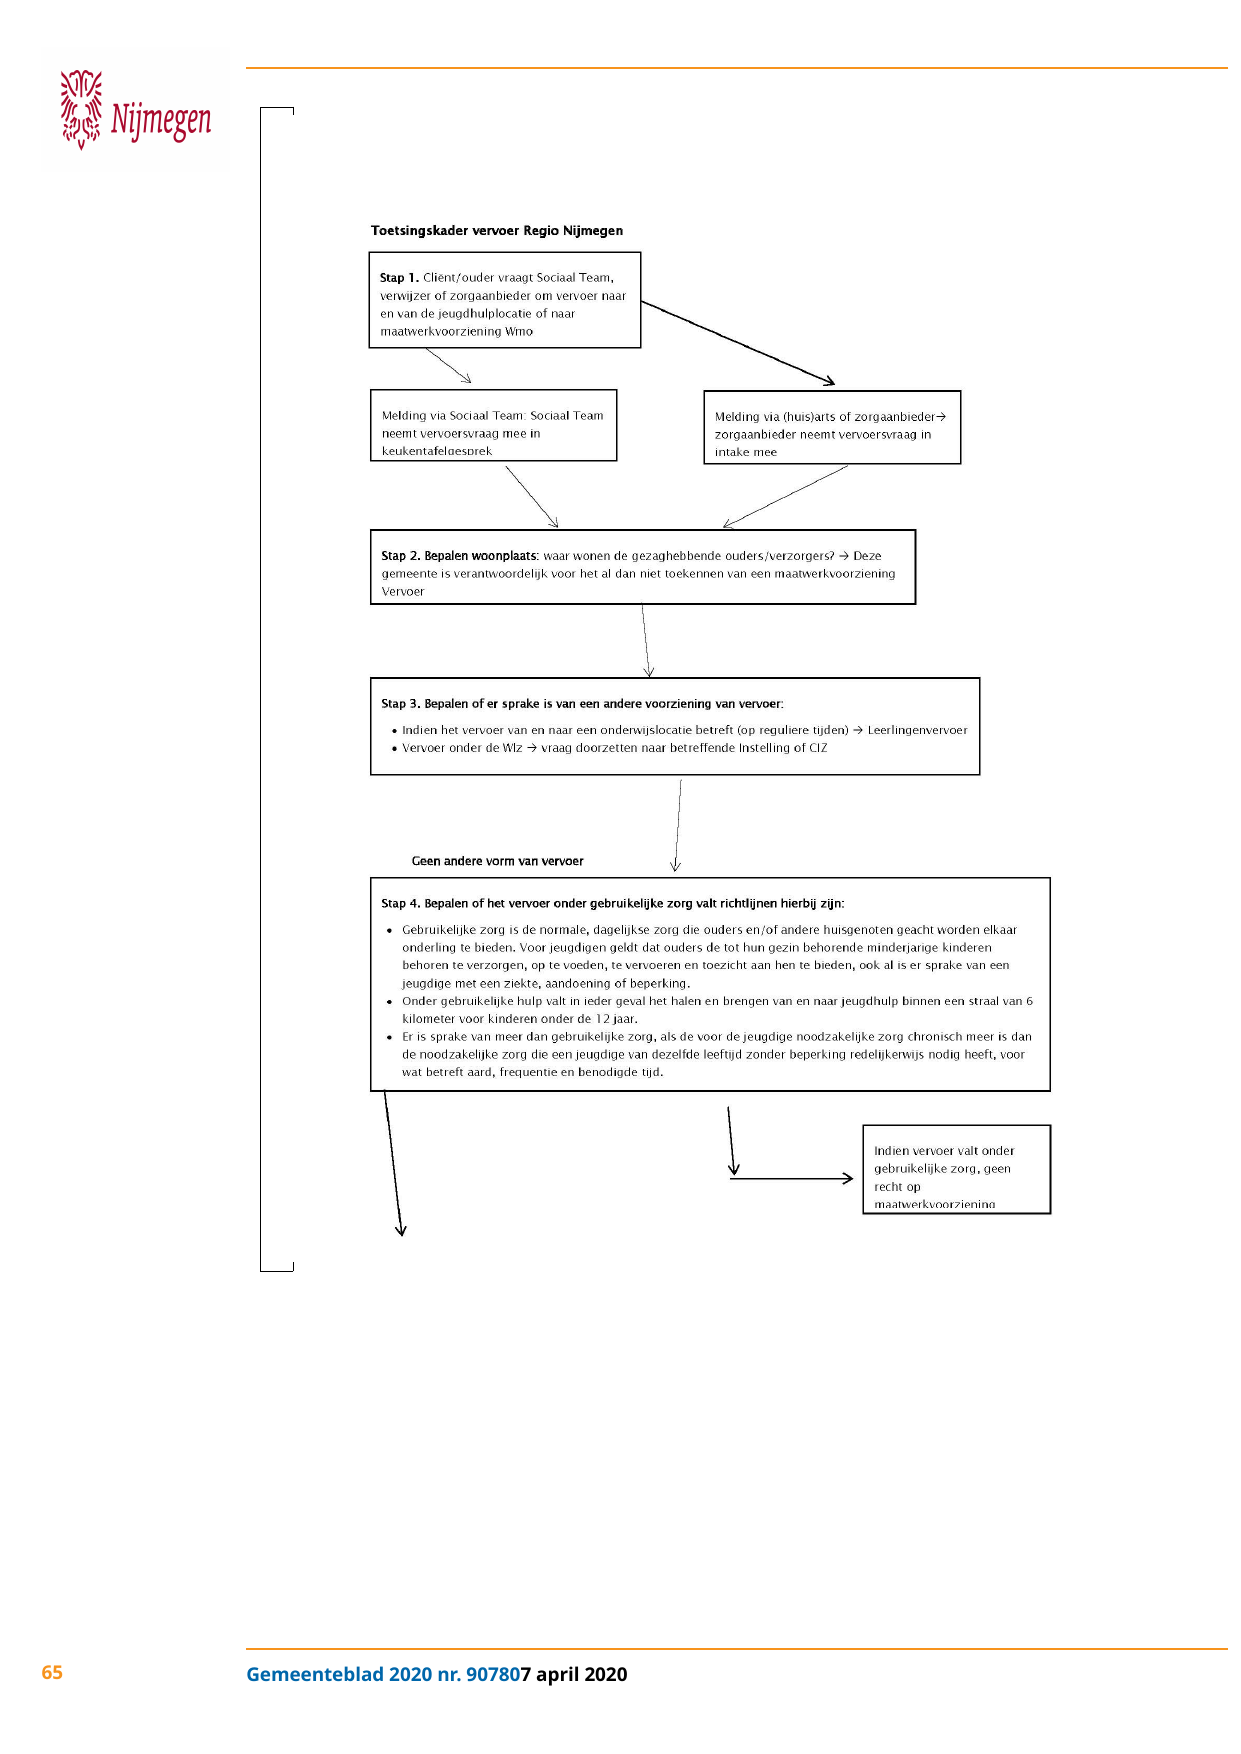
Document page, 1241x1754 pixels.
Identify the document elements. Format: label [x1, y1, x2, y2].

picture [268, 115, 1155, 1262]
picture [41, 47, 231, 172]
